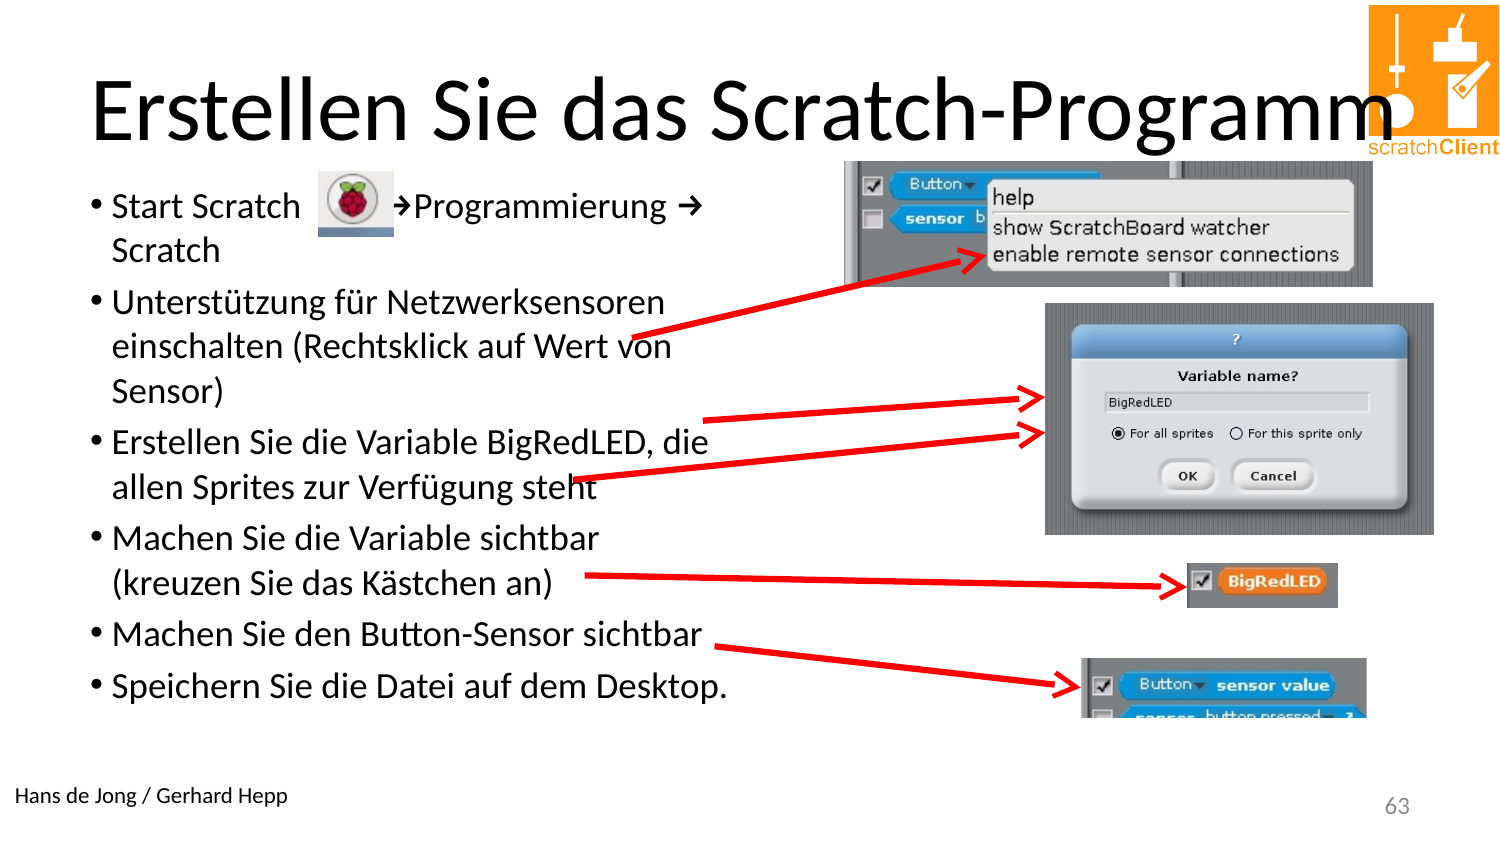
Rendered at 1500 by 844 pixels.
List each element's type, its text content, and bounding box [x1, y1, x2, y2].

picture [318, 171, 394, 237]
slide_number [1340, 782, 1425, 827]
title Erstellen Sie das Scratch-Programm [75, 33, 1425, 175]
picture [1201, 709, 1338, 718]
picture [1366, 5, 1500, 160]
list Start Scratch →Programmierung → Scratch Unterstützung für Netzwerksensoren einschalten (Rechtsklick auf Wert von Sensor) Erstellen Sie die Variable BigRedLED, die allen Sprites zur Verfügung steht Machen Sie die Variable sichtbar (kreuzen Sie das Kästchen an) Machen Sie den Button-Sensor sichtbar Speichern Sie die Datei auf dem Desktop. [75, 173, 750, 754]
picture [1187, 563, 1338, 608]
picture [1045, 303, 1434, 535]
picture [844, 161, 1373, 287]
picture [1136, 714, 1194, 718]
picture [1080, 658, 1367, 718]
picture [1347, 711, 1353, 718]
